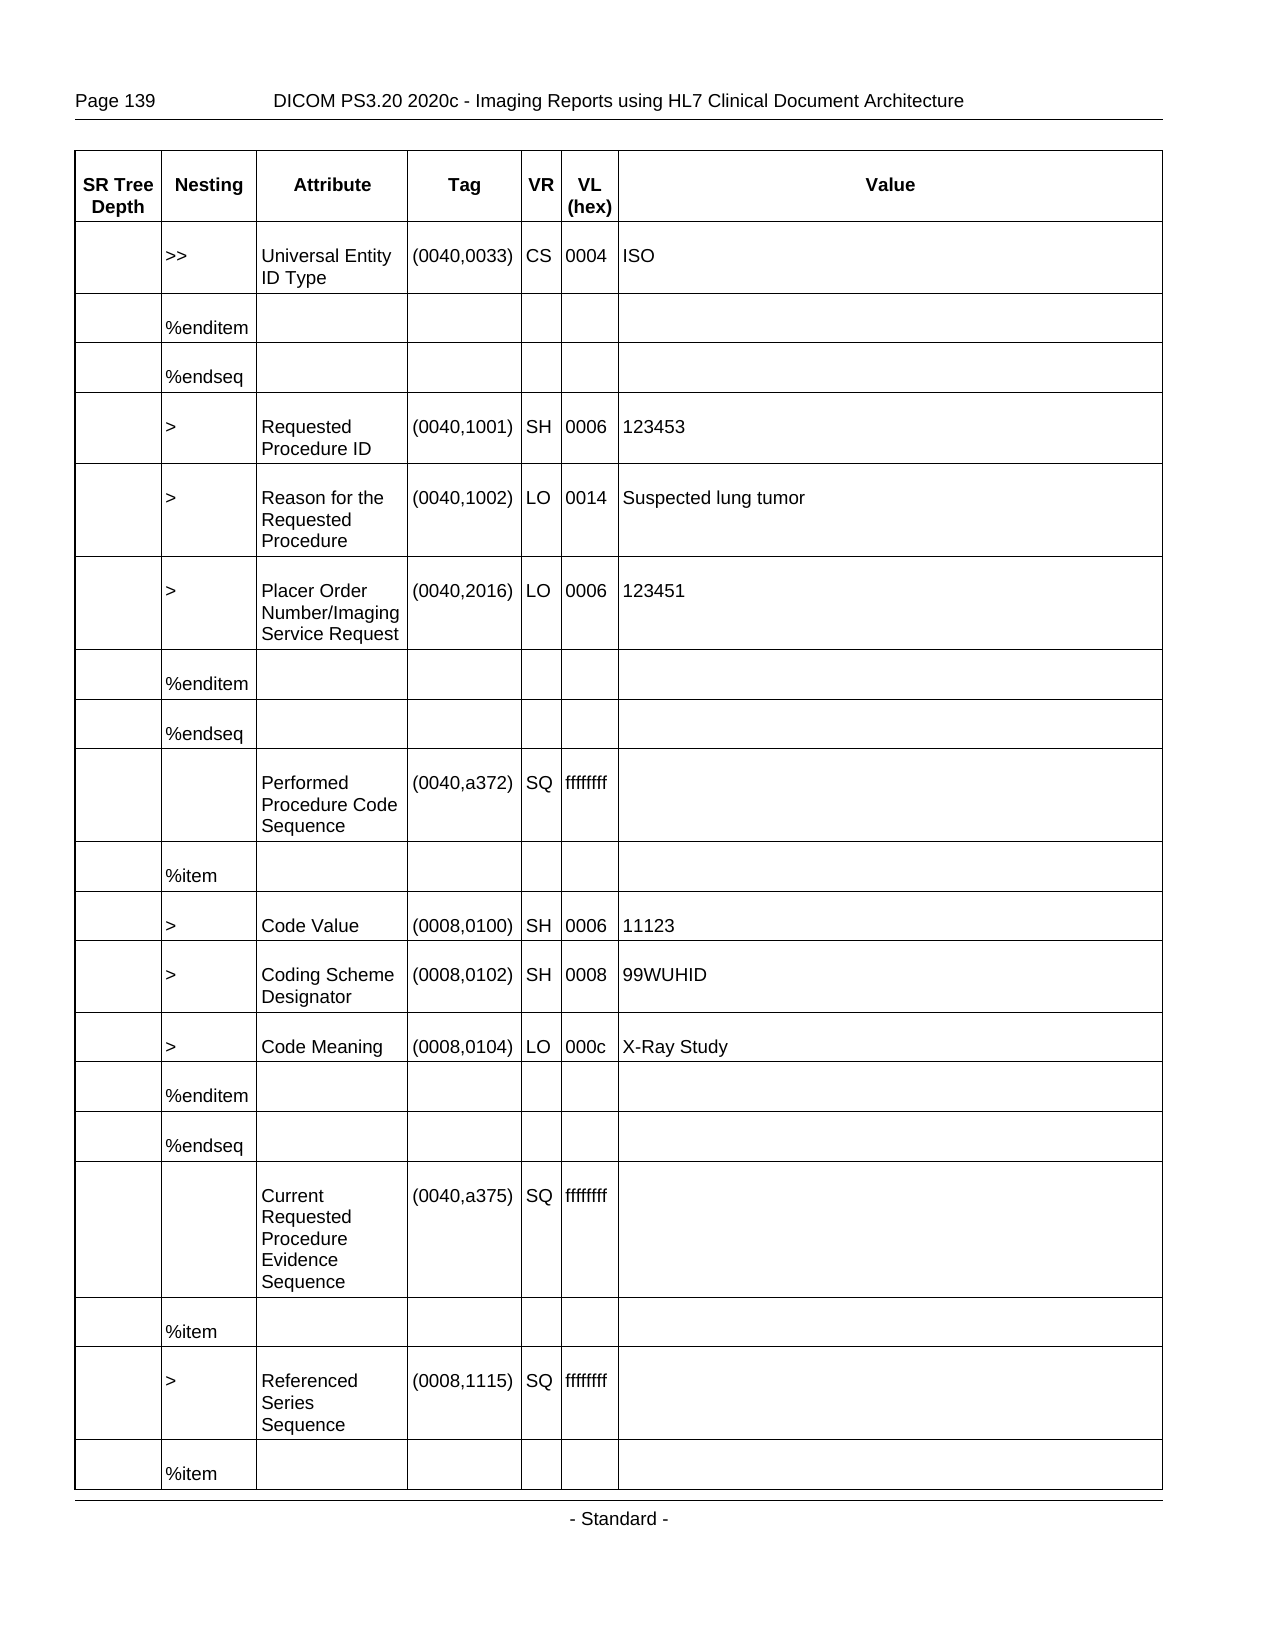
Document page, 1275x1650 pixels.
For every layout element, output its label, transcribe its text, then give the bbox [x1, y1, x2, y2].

table_cell 123453 [619, 393, 1162, 463]
table_cell (0040,a372) [408, 749, 521, 841]
table_cell 11123 [619, 892, 1162, 940]
table_cell [76, 700, 161, 748]
table_cell X-Ray Study [619, 1013, 1162, 1061]
table_cell [619, 1440, 1162, 1489]
table_cell LO [522, 464, 561, 556]
table_cell [76, 222, 161, 292]
table_cell [619, 842, 1162, 891]
table_header VR [522, 151, 561, 221]
table_cell %item [162, 1298, 256, 1346]
table_cell [257, 650, 407, 698]
table_cell Requested Procedure ID [257, 393, 407, 463]
table_cell [257, 842, 407, 891]
table_cell SH [522, 892, 561, 940]
table_cell SQ [522, 749, 561, 841]
table_cell [162, 749, 256, 841]
table_cell %item [162, 842, 256, 891]
table_cell Code Meaning [257, 1013, 407, 1061]
table_cell SQ [522, 1162, 561, 1297]
table_cell [619, 343, 1162, 392]
table_cell (0008,0100) [408, 892, 521, 940]
table_cell > [162, 557, 256, 649]
table_cell [562, 1298, 618, 1346]
table_cell [408, 700, 521, 748]
table_cell (0040,2016) [408, 557, 521, 649]
table_cell [619, 294, 1162, 342]
table_cell [257, 294, 407, 342]
table_cell 0004 [562, 222, 618, 292]
table_cell [562, 343, 618, 392]
table_cell Current Requested Procedure Evidence Sequence [257, 1162, 407, 1297]
table_cell [76, 1112, 161, 1161]
table_cell (0008,1115) [408, 1347, 521, 1439]
table_cell [522, 842, 561, 891]
table_cell Performed Procedure Code Sequence [257, 749, 407, 841]
table_cell [408, 1440, 521, 1489]
table_cell Reason for the Requested Procedure [257, 464, 407, 556]
table_cell LO [522, 557, 561, 649]
table_cell [408, 343, 521, 392]
table_cell > [162, 1013, 256, 1061]
table_cell (0040,1002) [408, 464, 521, 556]
table_cell [76, 343, 161, 392]
table_cell [76, 941, 161, 1012]
table_cell [619, 1162, 1162, 1297]
table_cell [76, 1013, 161, 1061]
table_cell [76, 892, 161, 940]
table_cell [408, 842, 521, 891]
table_header SR Tree Depth [76, 151, 161, 221]
table_cell 123451 [619, 557, 1162, 649]
table_cell [257, 1062, 407, 1111]
table_cell Placer Order Number/Imaging Service Request [257, 557, 407, 649]
table_cell (0040,0033) [408, 222, 521, 292]
table_cell (0008,0102) [408, 941, 521, 1012]
table_cell 0006 [562, 557, 618, 649]
table_cell %enditem [162, 294, 256, 342]
table_cell 0008 [562, 941, 618, 1012]
table_cell 000c [562, 1013, 618, 1061]
table_cell ffffffff [562, 1347, 618, 1439]
table_cell [522, 343, 561, 392]
table_cell [408, 1062, 521, 1111]
table_cell [257, 700, 407, 748]
table_cell ISO [619, 222, 1162, 292]
table_cell [76, 1062, 161, 1111]
table_cell > [162, 892, 256, 940]
table_cell 0006 [562, 393, 618, 463]
table_cell Suspected lung tumor [619, 464, 1162, 556]
table_cell [408, 1112, 521, 1161]
table_cell [562, 842, 618, 891]
table_cell [76, 294, 161, 342]
table_cell SH [522, 941, 561, 1012]
table_cell [522, 650, 561, 698]
table_header VL (hex) [562, 151, 618, 221]
table_cell [562, 700, 618, 748]
table_cell [619, 1298, 1162, 1346]
table_cell [522, 1298, 561, 1346]
table_cell > [162, 1347, 256, 1439]
table_cell LO [522, 1013, 561, 1061]
table_cell [522, 700, 561, 748]
table_cell [257, 343, 407, 392]
table_cell 0014 [562, 464, 618, 556]
table_cell [76, 1298, 161, 1346]
table_cell [522, 1440, 561, 1489]
table_cell [76, 557, 161, 649]
table_cell %endseq [162, 1112, 256, 1161]
table_cell [76, 650, 161, 698]
table_cell [408, 650, 521, 698]
table_cell (0008,0104) [408, 1013, 521, 1061]
table_header Tag [408, 151, 521, 221]
table_cell Universal Entity ID Type [257, 222, 407, 292]
table_cell [408, 294, 521, 342]
table_cell [619, 1112, 1162, 1161]
table_cell CS [522, 222, 561, 292]
table_cell > [162, 941, 256, 1012]
table_cell %endseq [162, 343, 256, 392]
table_cell 0006 [562, 892, 618, 940]
table_cell [562, 650, 618, 698]
table_cell [619, 700, 1162, 748]
table_cell > [162, 464, 256, 556]
table_cell (0040,1001) [408, 393, 521, 463]
table_cell (0040,a375) [408, 1162, 521, 1297]
table_cell [257, 1298, 407, 1346]
table_cell [522, 294, 561, 342]
table_cell [76, 464, 161, 556]
table_cell [619, 1347, 1162, 1439]
table_header Nesting [162, 151, 256, 221]
table_cell >> [162, 222, 256, 292]
table_cell > [162, 393, 256, 463]
table_cell [562, 1112, 618, 1161]
table_cell Code Value [257, 892, 407, 940]
table_cell [562, 1062, 618, 1111]
table_cell [522, 1062, 561, 1111]
table_cell [257, 1112, 407, 1161]
table_cell 99WUHID [619, 941, 1162, 1012]
table_cell [76, 749, 161, 841]
table_cell Coding Scheme Designator [257, 941, 407, 1012]
table_cell [408, 1298, 521, 1346]
table_cell %enditem [162, 650, 256, 698]
table_header Attribute [257, 151, 407, 221]
table_cell [76, 1162, 161, 1297]
table_cell %endseq [162, 700, 256, 748]
table_cell [257, 1440, 407, 1489]
table_cell [619, 749, 1162, 841]
table_cell [562, 1440, 618, 1489]
table_cell [619, 650, 1162, 698]
table_cell %enditem [162, 1062, 256, 1111]
table_cell %item [162, 1440, 256, 1489]
table_cell [76, 1347, 161, 1439]
table_cell ffffffff [562, 749, 618, 841]
table_cell [562, 294, 618, 342]
table_cell SQ [522, 1347, 561, 1439]
table_cell [76, 393, 161, 463]
table_cell [619, 1062, 1162, 1111]
table_header Value [619, 151, 1162, 221]
table_cell ffffffff [562, 1162, 618, 1297]
table_cell SH [522, 393, 561, 463]
table_cell Referenced Series Sequence [257, 1347, 407, 1439]
table_cell [522, 1112, 561, 1161]
table_cell [76, 1440, 161, 1489]
table_cell [162, 1162, 256, 1297]
table_cell [76, 842, 161, 891]
